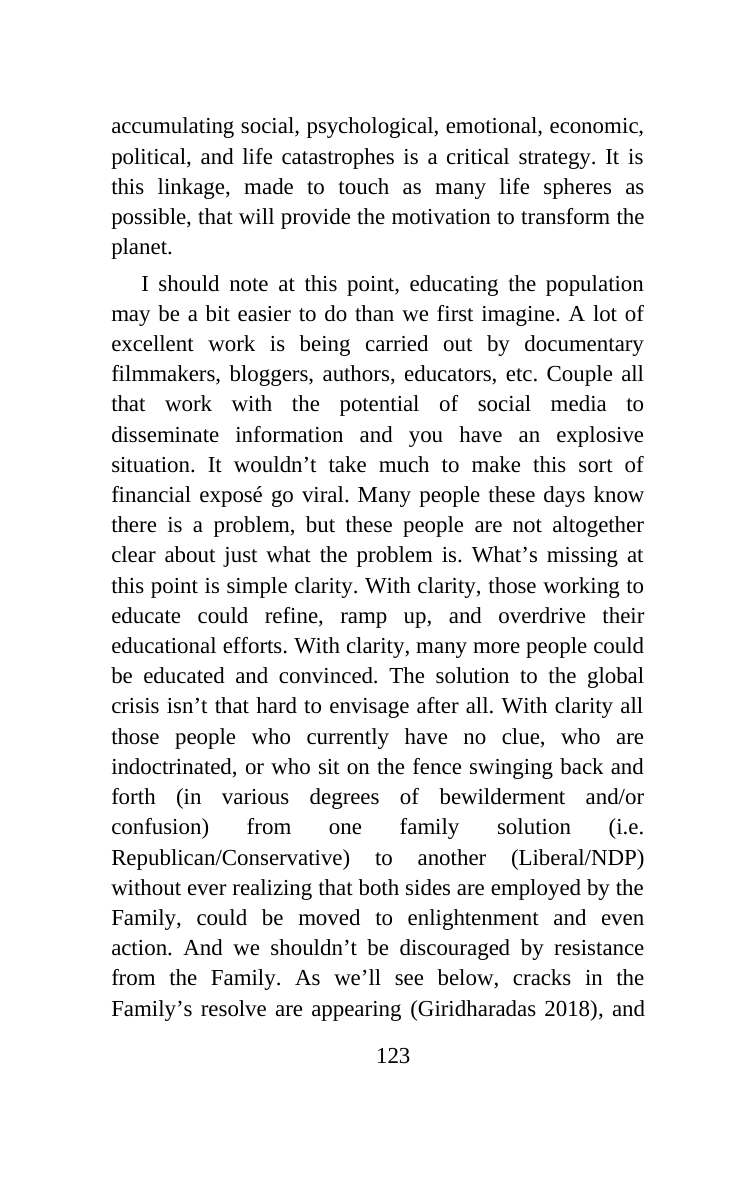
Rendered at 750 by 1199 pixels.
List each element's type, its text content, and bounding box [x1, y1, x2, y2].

text I should note at this point, educating the population may be a bit easier to do than we first imagine. A lot of excellent work is being carried out by documentary filmmakers, bloggers, authors, educators, etc. Couple all that work with the potential of social media to disseminate information and you have an explosive situation. It wouldn’t take much to make this sort of financial exposé go viral. Many people these days know there is a problem, but these people are not altogether clear about just what the problem is. What’s missing at this point is simple clarity. With clarity, those working to educate could refine, ramp up, and overdrive their educational efforts. With clarity, many more people could be educated and convinced. The solution to the global crisis isn’t that hard to envisage after all. With clarity all those people who currently have no clue, who are indoctrinated, or who sit on the fence swinging back and forth (in various degrees of bewilderment and/or confusion) from one family solution (i.e. Republican/Conservative) to another (Liberal/NDP) without ever realizing that both sides are employed by the Family, could be moved to enlightenment and even action. And we shouldn’t be discouraged by resistance from the Family. As we’ll see below, cracks in the Family’s resolve are appearing (Giridharadas 2018), and [111, 269, 645, 1021]
text accumulating social, psychological, emotional, economic, political, and life catastrophes is a critical strategy. It is this linkage, made to touch as many life spheres as possible, that will provide the motivation to transform the planet. [111, 112, 645, 260]
